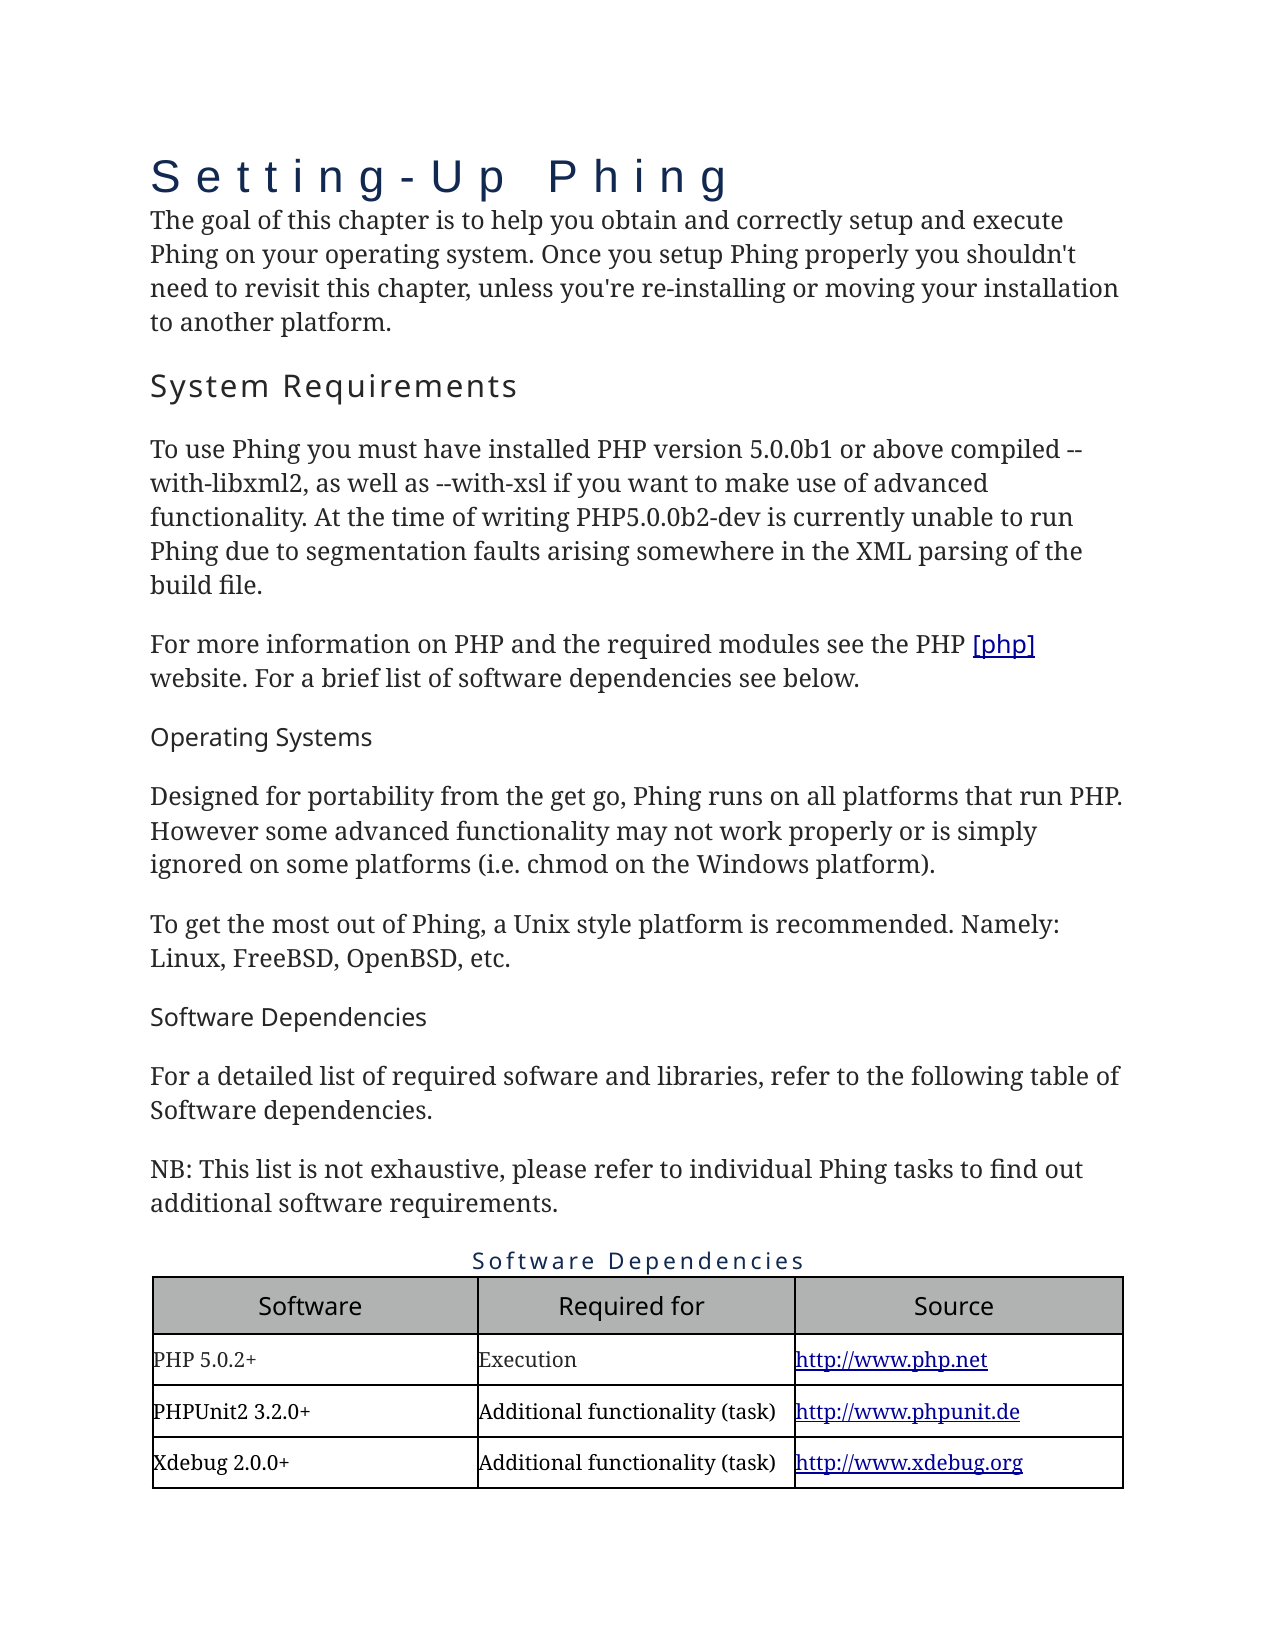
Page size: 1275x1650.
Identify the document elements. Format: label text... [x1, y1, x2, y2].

table_header Required for [479, 1278, 794, 1333]
table_cell http://www.php.net [796, 1335, 1122, 1384]
text Designed for portability from the get go, Phing runs on all platforms that run PHP. However some advanced functionality may not work properly or is simply ignored on some platforms (i.e. chmod on the Windows platform). [150, 779, 1125, 881]
text Operating Systems [150, 720, 1125, 754]
text Setting-Up Phing [150, 150, 1125, 203]
text To use Phing you must have installed PHP version 5.0.0b1 or above compiled --with-libxml2, as well as --with-xsl if you want to make use of advanced functionality. At the time of writing PHP5.0.0b2-dev is currently unable to run Phing due to segmentation faults arising somewhere in the XML parsing of the build file. [150, 432, 1125, 602]
text For more information on PHP and the required modules see the PHP [php] website. For a brief list of software dependencies see below. [150, 627, 1125, 695]
table_cell Additional functionality (task) [479, 1386, 794, 1436]
text To get the most out of Phing, a Unix style platform is recommended. Namely: Linux, FreeBSD, OpenBSD, etc. [150, 906, 1125, 974]
table_cell http://www.xdebug.org [796, 1438, 1122, 1487]
text For a detailed list of required sofware and libraries, refer to the following table of Software dependencies. [150, 1058, 1125, 1127]
text Software Dependencies [150, 999, 1125, 1033]
table_cell PHP 5.0.2+ [154, 1335, 477, 1384]
table_header Source [796, 1278, 1122, 1333]
text Software Dependencies [150, 1245, 1125, 1276]
table_cell Additional functionality (task) [479, 1438, 794, 1487]
text System Requirements [150, 364, 1125, 407]
text NB: This list is not exhaustive, please refer to individual Phing tasks to find out additional software requirements. [150, 1152, 1125, 1220]
table_cell http://www.phpunit.de [796, 1386, 1122, 1436]
text The goal of this chapter is to help you obtain and correctly setup and execute Phing on your operating system. Once you setup Phing properly you shouldn't need to revisit this chapter, unless you're re-installing or moving your installation to another platform. [150, 203, 1125, 339]
table_cell Xdebug 2.0.0+ [154, 1438, 477, 1487]
table_cell PHPUnit2 3.2.0+ [154, 1386, 477, 1436]
table_cell Execution [479, 1335, 794, 1384]
table_header Software [154, 1278, 477, 1333]
